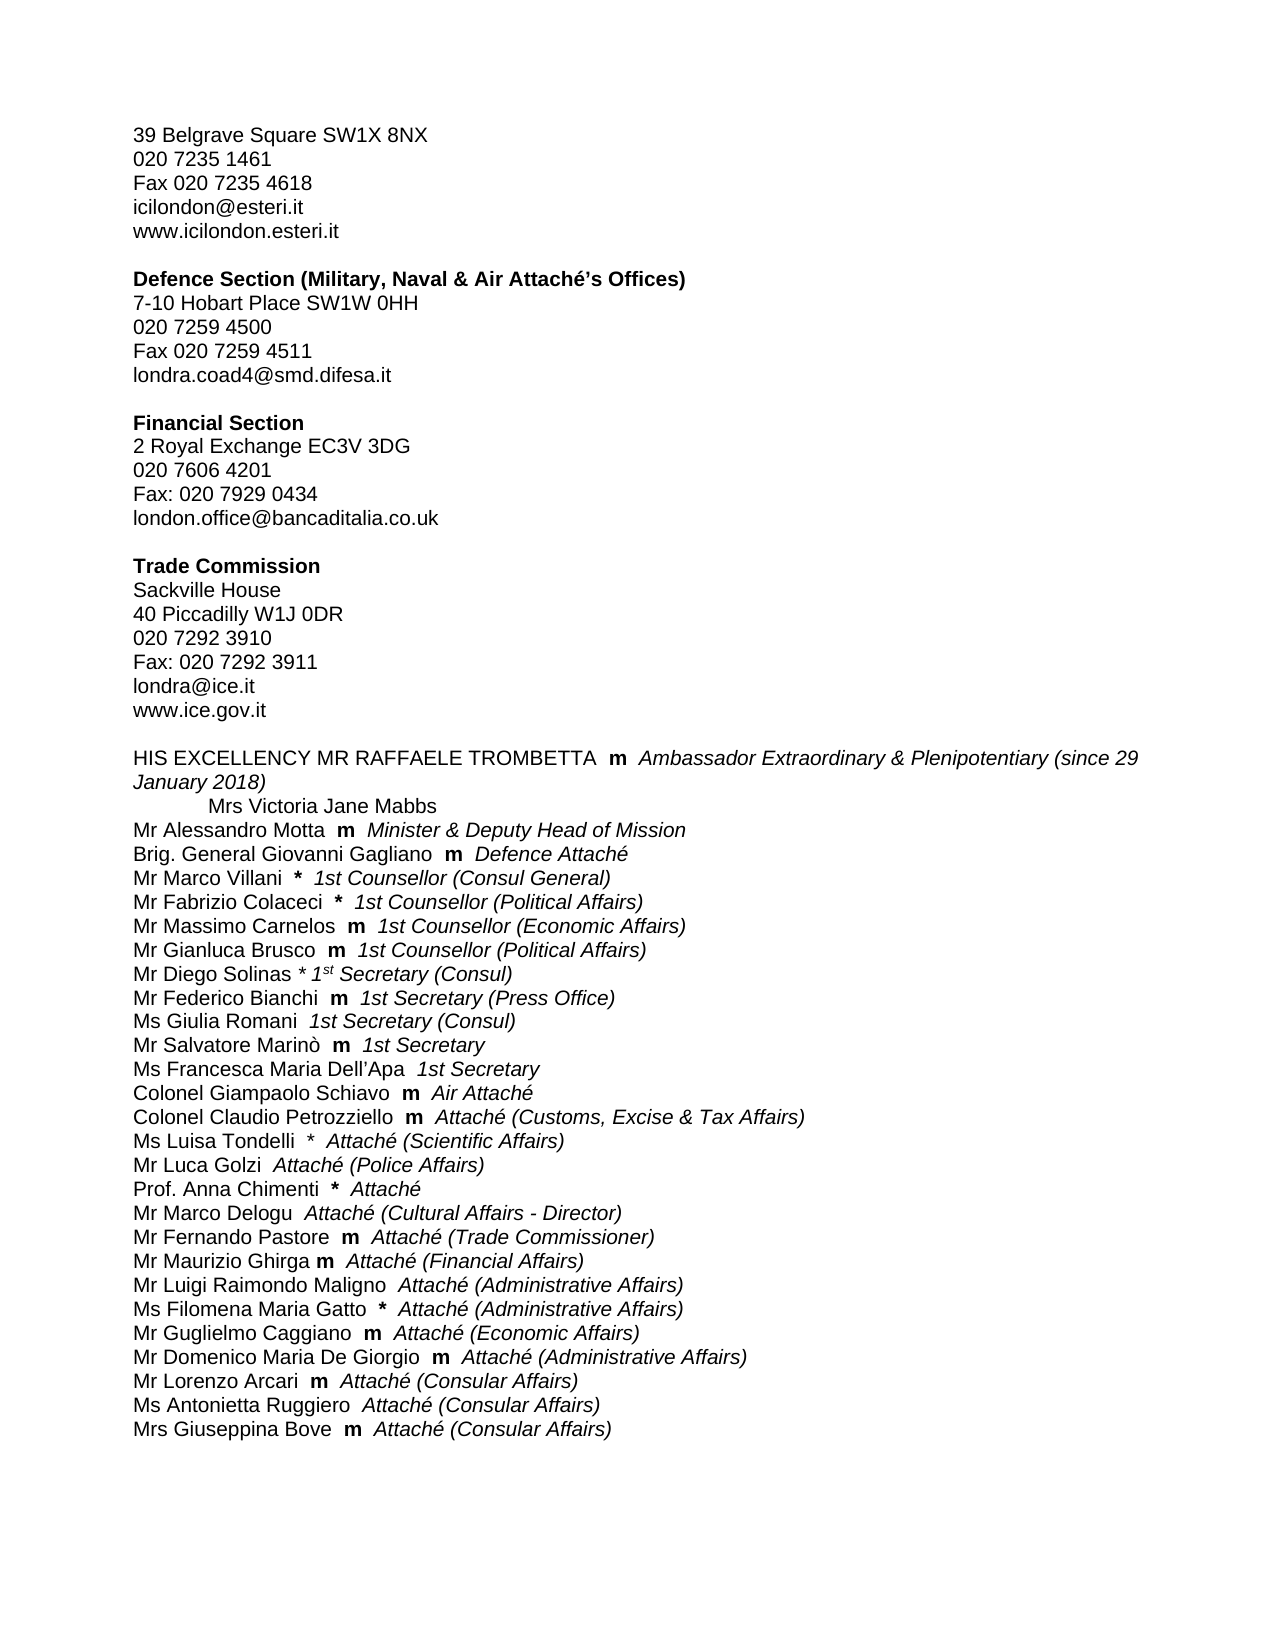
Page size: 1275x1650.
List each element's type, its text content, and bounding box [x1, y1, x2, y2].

text Mr Luigi Raimondo Maligno Attaché (Administrative Affairs) [133, 1273, 1181, 1297]
text Trade Commission [133, 554, 1181, 578]
text Ms Luisa Tondelli * Attaché (Scientific Affairs) [133, 1129, 1181, 1153]
text Colonel Giampaolo Schiavo m Air Attaché [133, 1081, 1181, 1105]
text 020 7259 4500 [133, 314, 1181, 338]
text Mr Fernando Pastore m Attaché (Trade Commissioner) [133, 1225, 1181, 1249]
text Sackville House [133, 578, 1181, 602]
text 40 Piccadilly W1J 0DR [133, 602, 1181, 626]
text Ms Giulia Romani 1st Secretary (Consul) [133, 1009, 1181, 1033]
text Mr Diego Solinas * 1st Secretary (Consul) [133, 961, 1181, 985]
text Mr Guglielmo Caggiano m Attaché (Economic Affairs) [133, 1321, 1181, 1345]
text Mr Salvatore Marinò m 1st Secretary [133, 1033, 1181, 1057]
text www.ice.gov.it [133, 698, 1181, 722]
text Mr Domenico Maria De Giorgio m Attaché (Administrative Affairs) [133, 1345, 1181, 1369]
text 020 7292 3910 [133, 626, 1181, 650]
text 2 Royal Exchange EC3V 3DG [133, 434, 1181, 458]
text Brig. General Giovanni Gagliano m Defence Attaché [133, 842, 1181, 866]
text Colonel Claudio Petrozziello m Attaché (Customs, Excise & Tax Affairs) [133, 1105, 1181, 1129]
text Mrs Victoria Jane Mabbs [133, 794, 1181, 818]
text Fax 020 7235 4618 [133, 171, 1181, 195]
text Financial Section [133, 410, 1181, 434]
text Mr Maurizio Ghirga m Attaché (Financial Affairs) [133, 1249, 1181, 1273]
text Mr Gianluca Brusco m 1st Counsellor (Political Affairs) [133, 937, 1181, 961]
text Mr Marco Villani * 1st Counsellor (Consul General) [133, 866, 1181, 889]
text Mr Marco Delogu Attaché (Cultural Affairs - Director) [133, 1201, 1181, 1225]
text londra.coad4@smd.difesa.it [133, 362, 1181, 386]
text Mr Fabrizio Colaceci * 1st Counsellor (Political Affairs) [133, 889, 1181, 913]
text www.icilondon.esteri.it [133, 219, 1181, 243]
text Fax: 020 7929 0434 [133, 482, 1181, 506]
text 020 7606 4201 [133, 458, 1181, 482]
text londra@ice.it [133, 674, 1181, 698]
text Fax 020 7259 4511 [133, 338, 1181, 362]
text icilondon@esteri.it [133, 195, 1181, 219]
text Defence Section (Military, Naval & Air Attaché’s Offices) [133, 267, 1181, 291]
text Ms Antonietta Ruggiero Attaché (Consular Affairs) [133, 1393, 1181, 1417]
text Mrs Giuseppina Bove m Attaché (Consular Affairs) [133, 1417, 1181, 1441]
text Fax: 020 7292 3911 [133, 650, 1181, 674]
text Mr Lorenzo Arcari m Attaché (Consular Affairs) [133, 1369, 1181, 1393]
text 39 Belgrave Square SW1X 8NX [133, 123, 1181, 147]
text HIS EXCELLENCY MR RAFFAELE TROMBETTA m Ambassador Extraordinary & Plenipotentiary (since 29 January 2018) [133, 746, 1181, 794]
text Mr Luca Golzi Attaché (Police Affairs) [133, 1153, 1181, 1177]
text 7-10 Hobart Place SW1W 0HH [133, 291, 1181, 314]
text 020 7235 1461 [133, 147, 1181, 171]
text Ms Francesca Maria Dell’Apa 1st Secretary [133, 1057, 1181, 1081]
text Prof. Anna Chimenti * Attaché [133, 1177, 1181, 1201]
text Mr Massimo Carnelos m 1st Counsellor (Economic Affairs) [133, 913, 1181, 937]
text Ms Filomena Maria Gatto * Attaché (Administrative Affairs) [133, 1297, 1181, 1321]
text london.office@bancaditalia.co.uk [133, 506, 1181, 530]
text Mr Alessandro Motta m Minister & Deputy Head of Mission [133, 818, 1181, 842]
text Mr Federico Bianchi m 1st Secretary (Press Office) [133, 985, 1181, 1009]
